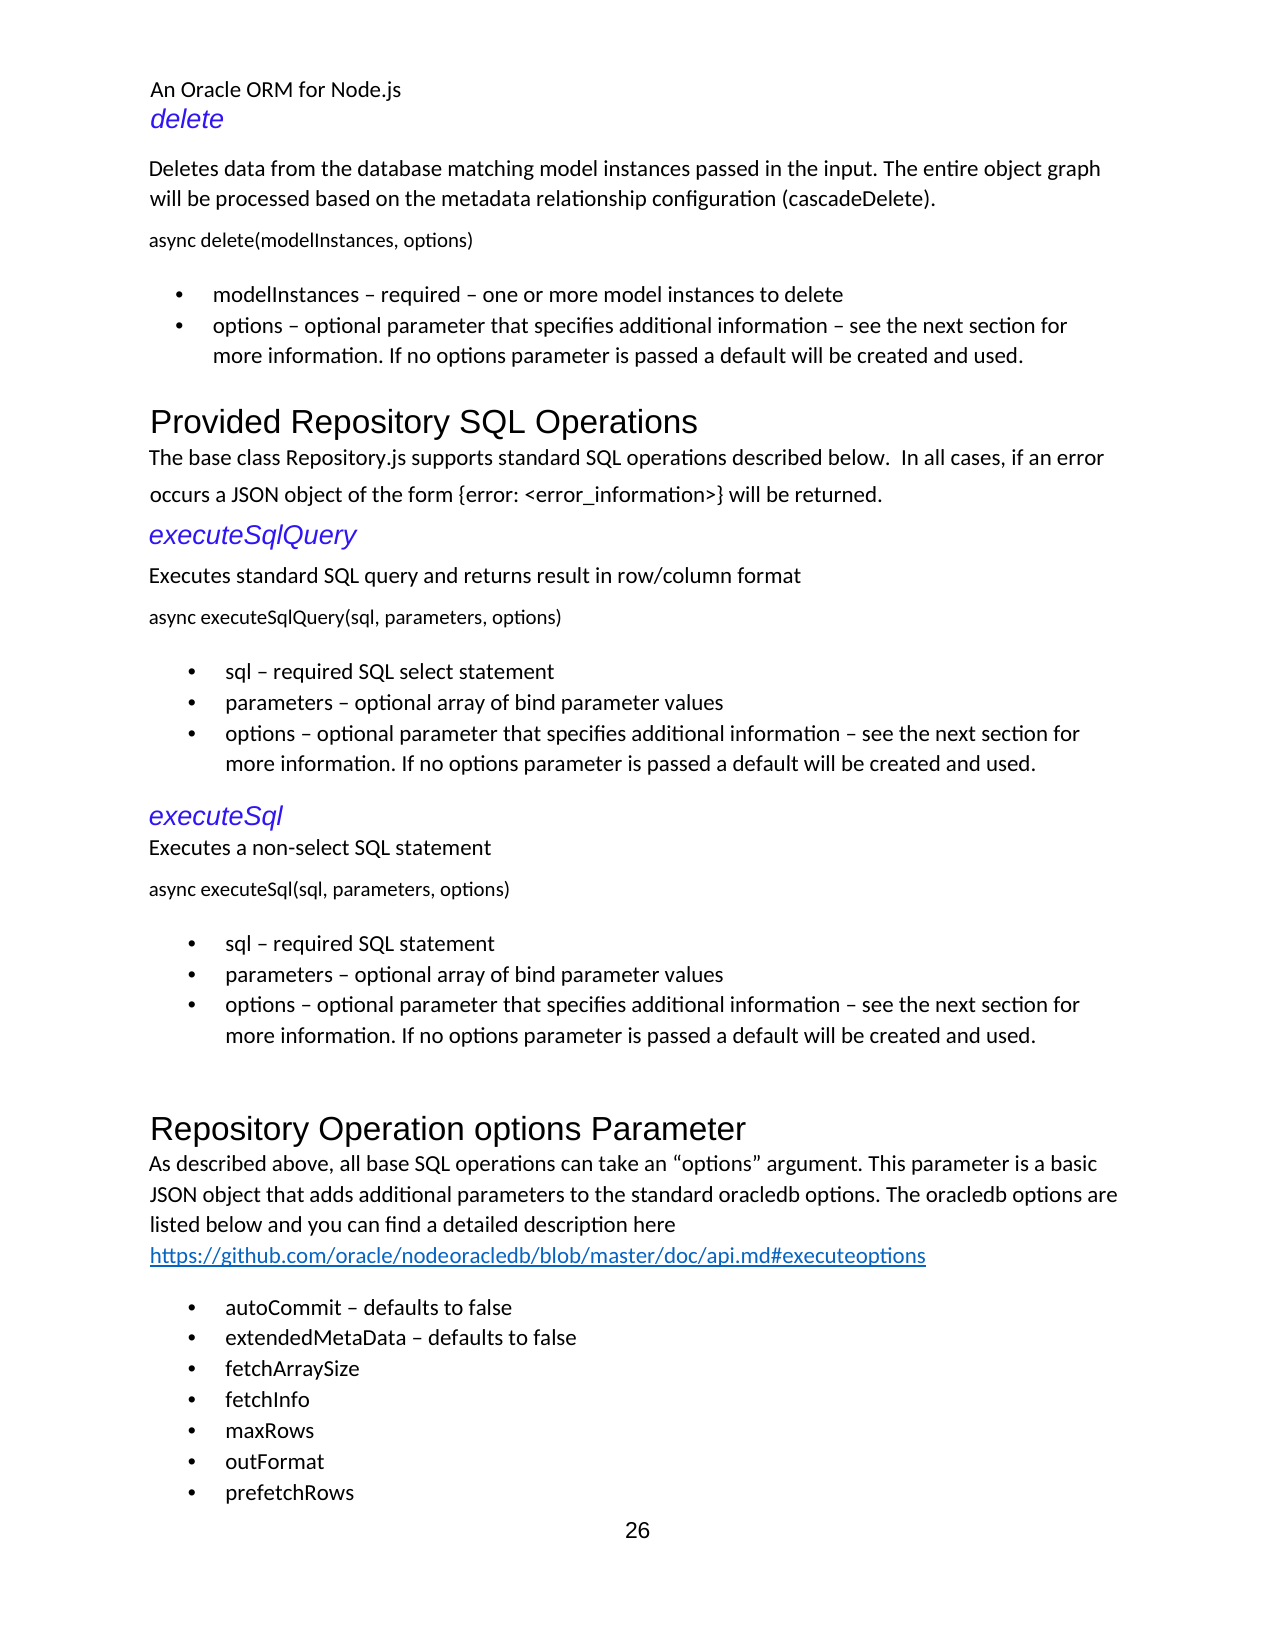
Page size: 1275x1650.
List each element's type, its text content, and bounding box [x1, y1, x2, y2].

text async executeSql(sql, parameters, options) [148, 876, 1143, 901]
text executeSqlQuery [148, 519, 1107, 550]
list parameters – optional array of bind parameter values [188, 688, 1132, 716]
list options – optional parameter that specifies additional information – see the next section for more information. If no options parameter is passed a default will be created and used. [175, 311, 1122, 369]
text async delete(modelInstances, options) [148, 227, 1143, 253]
text Deletes data from the database matching model instances passed in the input. The entire object graph will be processed based on the metadata relationship configuration (cascadeDelete). [148, 154, 1132, 212]
subtitle Provided Repository SQL Operations [150, 402, 1143, 440]
subtitle executeSql [148, 800, 1143, 832]
list sql – required SQL select statement [188, 657, 1132, 685]
list fetchInfo [188, 1385, 1132, 1413]
list sql – required SQL statement [188, 929, 1132, 957]
list options – optional parameter that specifies additional information – see the next section for more information. If no options parameter is passed a default will be created and used. [188, 719, 1132, 777]
list autoCommit – defaults to false [188, 1293, 1132, 1321]
list extendedMetaData – defaults to false [188, 1323, 1132, 1352]
subtitle Repository Operation options Parameter [150, 1109, 1143, 1147]
list prefetchRows [188, 1478, 1132, 1506]
text As described above, all base SQL operations can take an “options” argument. This parameter is a basic JSON object that adds additional parameters to the standard oracledb options. The oracledb options are listed below and you can find a detailed description here https://github.com/oracle/nodeoracledb/blob/master/doc/api.md#executeoptions [148, 1149, 1132, 1269]
text async executeSqlQuery(sql, parameters, options) [148, 604, 1143, 629]
list modelInstances – required – one or more model instances to delete [175, 280, 1122, 308]
subtitle delete [150, 103, 303, 134]
list options – optional parameter that specifies additional information – see the next section for more information. If no options parameter is passed a default will be created and used. [188, 991, 1132, 1049]
list fetchArraySize [188, 1354, 1132, 1382]
list outFormat [188, 1447, 1132, 1475]
text The base class Repository.js supports standard SQL operations described below. In all cases, if an error occurs a JSON object of the form {error: <error_information>} will be returned. [148, 443, 1107, 508]
text Executes standard SQL query and returns result in row/column format [148, 561, 1132, 589]
list maxRows [188, 1416, 1132, 1444]
list parameters – optional array of bind parameter values [188, 960, 1132, 988]
text Executes a non-select SQL statement [148, 833, 1132, 861]
